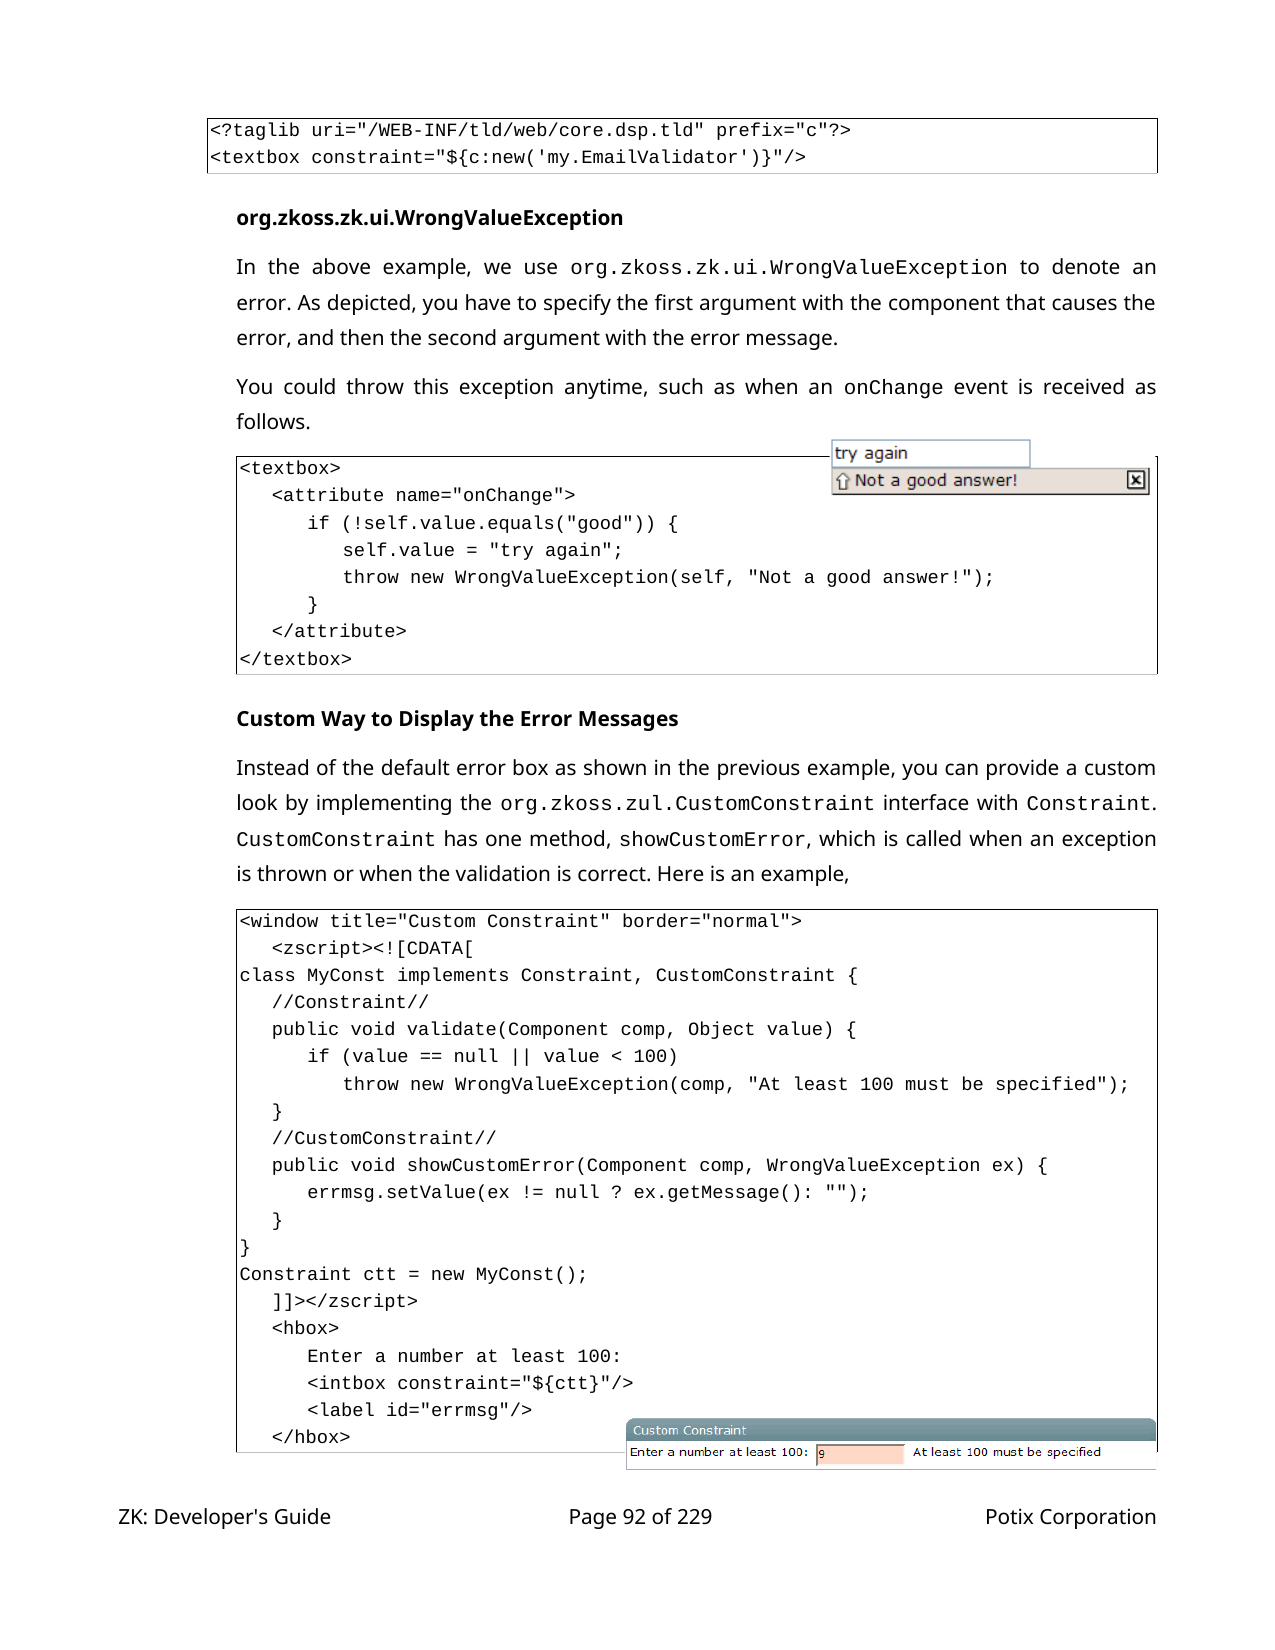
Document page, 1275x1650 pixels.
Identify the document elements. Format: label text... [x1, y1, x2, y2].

text Constraint ctt = new MyConst(); [237, 1262, 1157, 1286]
text } [237, 1207, 1157, 1232]
text //CustomConstraint// [237, 1126, 1157, 1150]
text public void validate(Component comp, Object value) { [237, 1017, 1157, 1041]
text </textbox> [237, 646, 1157, 674]
text In the above example, we use org.zkoss.zk.ui.WrongValueException to denote an error. As depicted, you have to specify the first argument with the component that causes the error, and then the second argument with the error message. [236, 252, 1157, 351]
picture [624, 1417, 1157, 1471]
text throw new WrongValueException(comp, "At least 100 must be specified"); [237, 1072, 1157, 1096]
text <hbox> [237, 1316, 1157, 1341]
text Instead of the default error box as shown in the previous example, you can provide a custom look by implementing the org.zkoss.zul.CustomConstraint interface with Constraint. CustomConstraint has one method, showCustomError, which is called when an exception is thrown or when the validation is correct. Here is an example, [236, 753, 1157, 888]
text <?taglib uri="/WEB-INF/tld/web/core.dsp.tld" prefix="c"?> [208, 119, 1157, 142]
text throw new WrongValueException(self, "Not a good answer!"); [237, 565, 1157, 589]
text public void showCustomError(Component comp, WrongValueException ex) { [237, 1153, 1157, 1177]
text </attribute> [237, 619, 1157, 643]
text //Constraint// [237, 990, 1157, 1014]
text } [237, 592, 1157, 616]
text class MyConst implements Constraint, CustomConstraint { [237, 963, 1157, 987]
text } [237, 1099, 1157, 1123]
text <zscript><![CDATA[ [237, 936, 1157, 960]
text if (!self.value.equals("good")) { [237, 511, 1157, 535]
text if (value == null || value < 100) [237, 1044, 1157, 1069]
picture [829, 437, 1156, 499]
text <textbox constraint="${c:new('my.EmailValidator')}"/> [208, 145, 1157, 173]
text self.value = "try again"; [237, 538, 1157, 562]
text errmsg.setValue(ex != null ? ex.getMessage(): ""); [237, 1180, 1157, 1204]
text } [237, 1235, 1157, 1259]
text <intbox constraint="${ctt}"/> [237, 1371, 1157, 1395]
text You could throw this exception anytime, such as when an onChange event is received as follows. [236, 372, 1157, 436]
text <label id="errmsg"/> [237, 1398, 1157, 1422]
text ]]></zscript> [237, 1289, 1157, 1313]
text <window title="Custom Constraint" border="normal"> [237, 910, 1157, 933]
text <attribute name="onChange"> [237, 483, 1157, 508]
text </hbox> [237, 1425, 624, 1452]
subtitle Custom Way to Display the Error Messages [236, 704, 1157, 733]
text <textbox> [237, 457, 829, 480]
text Enter a number at least 100: [237, 1343, 1157, 1368]
subtitle org.zkoss.zk.ui.WrongValueException [236, 203, 1157, 232]
